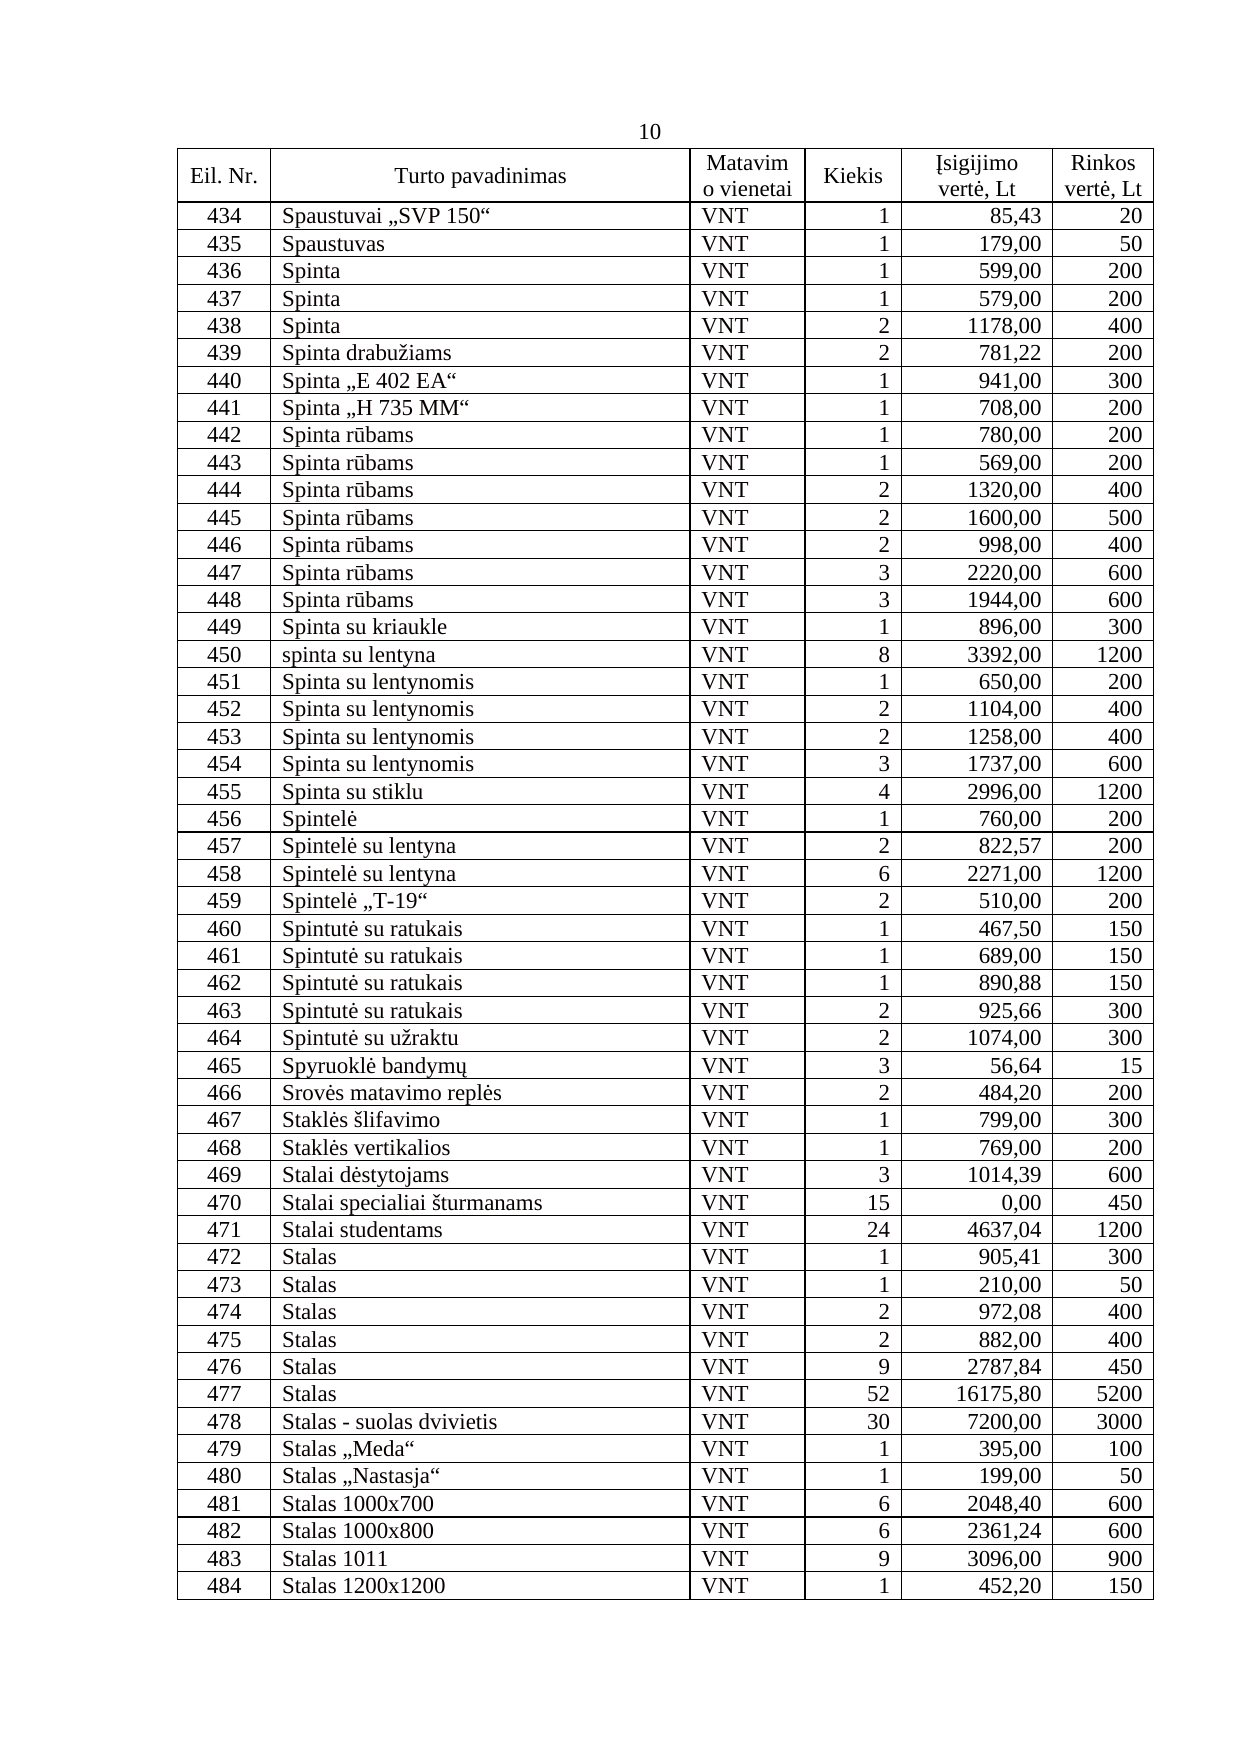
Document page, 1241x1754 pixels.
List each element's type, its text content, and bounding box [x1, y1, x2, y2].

table_cell 400 [1053, 1326, 1153, 1352]
table_header Turto pavadinimas [271, 149, 689, 201]
table_cell 85,43 [902, 203, 1052, 229]
table_cell VNT [691, 1518, 804, 1544]
table_cell 200 [1053, 285, 1153, 311]
table_cell VNT [691, 1380, 804, 1407]
table_cell 300 [1053, 1244, 1153, 1270]
table_cell 452,20 [902, 1572, 1052, 1598]
table_cell VNT [691, 723, 804, 749]
table_cell 436 [178, 257, 270, 283]
table_cell 15 [806, 1189, 901, 1215]
table_cell 464 [178, 1024, 270, 1051]
table_cell 1 [806, 285, 901, 311]
table_cell 2 [806, 476, 901, 503]
table_cell 600 [1053, 750, 1153, 777]
table_cell Stalas [271, 1353, 689, 1379]
table_cell 210,00 [902, 1271, 1052, 1297]
table_cell 1 [806, 203, 901, 229]
table_cell 199,00 [902, 1463, 1052, 1489]
table_cell 435 [178, 230, 270, 256]
table_cell 150 [1053, 970, 1153, 996]
table_cell 479 [178, 1435, 270, 1462]
table_header Eil. Nr. [178, 149, 270, 201]
table_cell VNT [691, 586, 804, 612]
table_cell 150 [1053, 1572, 1153, 1598]
table_cell 1 [806, 1463, 901, 1489]
table_cell 882,00 [902, 1326, 1052, 1352]
table_cell VNT [691, 1435, 804, 1462]
table_cell 2 [806, 887, 901, 914]
table_cell 50 [1053, 1463, 1153, 1489]
table_cell VNT [691, 641, 804, 667]
table_cell 30 [806, 1408, 901, 1434]
table_cell 1104,00 [902, 696, 1052, 722]
table_cell 799,00 [902, 1106, 1052, 1133]
table_cell 484 [178, 1572, 270, 1598]
table_cell Spinta [271, 257, 689, 283]
table_cell 50 [1053, 230, 1153, 256]
table_cell VNT [691, 833, 804, 859]
table_cell Stalas 1200x1200 [271, 1572, 689, 1598]
table_cell VNT [691, 1244, 804, 1270]
table_cell 471 [178, 1216, 270, 1242]
table_cell Stalas [271, 1326, 689, 1352]
table_cell VNT [691, 230, 804, 256]
table_cell 599,00 [902, 257, 1052, 283]
table_cell VNT [691, 422, 804, 448]
table_cell Spinta drabužiams [271, 339, 689, 366]
table_header Matavimo vienetai [691, 149, 804, 201]
table_cell 905,41 [902, 1244, 1052, 1270]
table_cell VNT [691, 613, 804, 640]
table_cell 200 [1053, 805, 1153, 831]
table_cell 450 [1053, 1189, 1153, 1215]
table_cell Stalas „Nastasja“ [271, 1463, 689, 1489]
table_cell Spintutė su ratukais [271, 997, 689, 1023]
table_cell 400 [1053, 476, 1153, 503]
table_cell Spintutė su ratukais [271, 915, 689, 941]
table_cell VNT [691, 1024, 804, 1051]
table_cell Spinta rūbams [271, 531, 689, 557]
table_cell 400 [1053, 531, 1153, 557]
table_cell VNT [691, 668, 804, 694]
table_cell Spintelė su lentyna [271, 860, 689, 886]
table_cell VNT [691, 531, 804, 557]
table_cell Spinta [271, 285, 689, 311]
table_cell VNT [691, 1463, 804, 1489]
table_cell Spintelė „T-19“ [271, 887, 689, 914]
table_cell 484,20 [902, 1079, 1052, 1105]
table_cell Stalai dėstytojams [271, 1161, 689, 1188]
table_cell VNT [691, 559, 804, 585]
table_cell 100 [1053, 1435, 1153, 1462]
table_cell Stalas [271, 1271, 689, 1297]
table_cell 2 [806, 504, 901, 530]
table_cell 452 [178, 696, 270, 722]
table_cell Stalas 1011 [271, 1545, 689, 1571]
table_cell 439 [178, 339, 270, 366]
table_cell 689,00 [902, 942, 1052, 968]
table_cell 469 [178, 1161, 270, 1188]
table_cell 470 [178, 1189, 270, 1215]
table_cell 200 [1053, 833, 1153, 859]
table_cell VNT [691, 367, 804, 393]
table_cell 2787,84 [902, 1353, 1052, 1379]
table_cell VNT [691, 476, 804, 503]
table_cell 9 [806, 1353, 901, 1379]
table_cell 200 [1053, 339, 1153, 366]
table_cell 600 [1053, 1161, 1153, 1188]
table_cell 1200 [1053, 641, 1153, 667]
table_cell 200 [1053, 887, 1153, 914]
table_cell 2 [806, 312, 901, 338]
table_cell VNT [691, 504, 804, 530]
table_cell 400 [1053, 1298, 1153, 1324]
table_cell VNT [691, 449, 804, 475]
table_cell 1 [806, 613, 901, 640]
table_cell 900 [1053, 1545, 1153, 1571]
table_cell 1178,00 [902, 312, 1052, 338]
table_cell 200 [1053, 668, 1153, 694]
table_cell 400 [1053, 723, 1153, 749]
table_cell 600 [1053, 586, 1153, 612]
table_cell 510,00 [902, 887, 1052, 914]
table_cell 150 [1053, 915, 1153, 941]
table_cell 1014,39 [902, 1161, 1052, 1188]
table_cell 446 [178, 531, 270, 557]
table_cell 1258,00 [902, 723, 1052, 749]
table_cell 453 [178, 723, 270, 749]
table_cell 2 [806, 339, 901, 366]
table_cell 200 [1053, 1134, 1153, 1160]
table_cell 2 [806, 1298, 901, 1324]
table_cell 472 [178, 1244, 270, 1270]
table_cell 50 [1053, 1271, 1153, 1297]
table_cell VNT [691, 915, 804, 941]
table_cell 896,00 [902, 613, 1052, 640]
table_header Rinkos vertė, Lt [1053, 149, 1153, 201]
table_cell Stalas - suolas dvivietis [271, 1408, 689, 1434]
table_cell Spinta su lentynomis [271, 668, 689, 694]
table_cell 600 [1053, 1490, 1153, 1516]
table_cell 1 [806, 1572, 901, 1598]
table_cell VNT [691, 887, 804, 914]
table_cell Spinta rūbams [271, 422, 689, 448]
table_cell 476 [178, 1353, 270, 1379]
table_cell VNT [691, 1161, 804, 1188]
table_cell Stalas 1000x800 [271, 1518, 689, 1544]
table_cell 0,00 [902, 1189, 1052, 1215]
table_cell 443 [178, 449, 270, 475]
table_cell 478 [178, 1408, 270, 1434]
table_cell 1 [806, 394, 901, 421]
table_cell 3 [806, 586, 901, 612]
table_header Įsigijimo vertė, Lt [902, 149, 1052, 201]
table_cell VNT [691, 1106, 804, 1133]
table_cell 769,00 [902, 1134, 1052, 1160]
table_cell 708,00 [902, 394, 1052, 421]
table_cell 437 [178, 285, 270, 311]
table_cell VNT [691, 970, 804, 996]
table_cell Spinta rūbams [271, 476, 689, 503]
table_cell Spinta rūbams [271, 449, 689, 475]
table_cell Spinta „E 402 EA“ [271, 367, 689, 393]
table_cell Spinta rūbams [271, 504, 689, 530]
table_cell 1 [806, 257, 901, 283]
table_cell VNT [691, 203, 804, 229]
table_cell Spinta rūbams [271, 559, 689, 585]
table_cell 2 [806, 997, 901, 1023]
table_cell VNT [691, 942, 804, 968]
table_cell 477 [178, 1380, 270, 1407]
table_cell 483 [178, 1545, 270, 1571]
table_cell 3392,00 [902, 641, 1052, 667]
table_cell 2 [806, 696, 901, 722]
table_cell Spinta su lentynomis [271, 723, 689, 749]
table_cell 3 [806, 750, 901, 777]
table_cell VNT [691, 1408, 804, 1434]
table_cell 400 [1053, 696, 1153, 722]
table_cell 454 [178, 750, 270, 777]
table_cell 300 [1053, 997, 1153, 1023]
table_cell 200 [1053, 1079, 1153, 1105]
table_cell 1 [806, 805, 901, 831]
table_cell 179,00 [902, 230, 1052, 256]
table_cell 450 [1053, 1353, 1153, 1379]
table_cell 445 [178, 504, 270, 530]
table_cell VNT [691, 860, 804, 886]
table_cell 1200 [1053, 860, 1153, 886]
table_cell 468 [178, 1134, 270, 1160]
table_cell 600 [1053, 1518, 1153, 1544]
table_cell 16175,80 [902, 1380, 1052, 1407]
table_cell 462 [178, 970, 270, 996]
table_cell Srovės matavimo replės [271, 1079, 689, 1105]
table_cell VNT [691, 312, 804, 338]
table_cell 1 [806, 1244, 901, 1270]
table_cell 925,66 [902, 997, 1052, 1023]
table_cell 200 [1053, 449, 1153, 475]
table_cell 24 [806, 1216, 901, 1242]
table_cell VNT [691, 778, 804, 804]
table_cell 2996,00 [902, 778, 1052, 804]
table_cell VNT [691, 1490, 804, 1516]
table_cell 998,00 [902, 531, 1052, 557]
table_cell VNT [691, 997, 804, 1023]
table_cell 461 [178, 942, 270, 968]
table_cell Stalas [271, 1380, 689, 1407]
table_cell 442 [178, 422, 270, 448]
table_cell Spinta rūbams [271, 586, 689, 612]
table_cell 1200 [1053, 778, 1153, 804]
table_cell 481 [178, 1490, 270, 1516]
table_cell Stalas „Meda“ [271, 1435, 689, 1462]
table_cell 465 [178, 1052, 270, 1078]
table_cell Spintutė su ratukais [271, 970, 689, 996]
table_cell 600 [1053, 559, 1153, 585]
table_cell VNT [691, 1216, 804, 1242]
table_cell VNT [691, 257, 804, 283]
table_cell Stalai specialiai šturmanams [271, 1189, 689, 1215]
table_cell Spinta su stiklu [271, 778, 689, 804]
table_cell Spinta [271, 312, 689, 338]
table_cell 5200 [1053, 1380, 1153, 1407]
table_cell 3096,00 [902, 1545, 1052, 1571]
table_cell 8 [806, 641, 901, 667]
table_cell Spintutė su užraktu [271, 1024, 689, 1051]
table_cell VNT [691, 394, 804, 421]
table_cell 395,00 [902, 1435, 1052, 1462]
table_cell 1600,00 [902, 504, 1052, 530]
table_cell 1 [806, 915, 901, 941]
table_cell 438 [178, 312, 270, 338]
table_cell 482 [178, 1518, 270, 1544]
table_cell 2 [806, 833, 901, 859]
table_cell 3 [806, 1161, 901, 1188]
table_cell 2361,24 [902, 1518, 1052, 1544]
table_cell 400 [1053, 312, 1153, 338]
table_cell 15 [1053, 1052, 1153, 1078]
table_cell 2 [806, 1079, 901, 1105]
table_cell 449 [178, 613, 270, 640]
table_header Kiekis [806, 149, 901, 201]
table_cell 473 [178, 1271, 270, 1297]
table_cell 1 [806, 668, 901, 694]
table_cell 150 [1053, 942, 1153, 968]
table_cell 890,88 [902, 970, 1052, 996]
table_cell 941,00 [902, 367, 1052, 393]
table_cell 1 [806, 1134, 901, 1160]
table_cell 1 [806, 422, 901, 448]
table_cell VNT [691, 1079, 804, 1105]
table_cell 780,00 [902, 422, 1052, 448]
table_cell Spaustuvai „SVP 150“ [271, 203, 689, 229]
table_cell 569,00 [902, 449, 1052, 475]
table_cell 458 [178, 860, 270, 886]
table_cell VNT [691, 1052, 804, 1078]
table_cell 200 [1053, 394, 1153, 421]
table_cell 56,64 [902, 1052, 1052, 1078]
table_cell VNT [691, 1353, 804, 1379]
table_cell 444 [178, 476, 270, 503]
table_cell 9 [806, 1545, 901, 1571]
table_cell 200 [1053, 422, 1153, 448]
table_cell 447 [178, 559, 270, 585]
table_cell 760,00 [902, 805, 1052, 831]
table_cell 3 [806, 559, 901, 585]
table_cell 6 [806, 860, 901, 886]
table_cell 440 [178, 367, 270, 393]
table_cell 1 [806, 230, 901, 256]
table_cell 500 [1053, 504, 1153, 530]
table_cell 4 [806, 778, 901, 804]
table_cell 1737,00 [902, 750, 1052, 777]
table_cell 300 [1053, 613, 1153, 640]
table_cell 3000 [1053, 1408, 1153, 1434]
table_cell 467,50 [902, 915, 1052, 941]
table_cell 1 [806, 942, 901, 968]
table_cell 475 [178, 1326, 270, 1352]
table_cell 200 [1053, 257, 1153, 283]
table_cell VNT [691, 285, 804, 311]
table_cell 1074,00 [902, 1024, 1052, 1051]
table_cell VNT [691, 1298, 804, 1324]
table_cell 1 [806, 970, 901, 996]
table_cell 460 [178, 915, 270, 941]
table_cell Spintelė su lentyna [271, 833, 689, 859]
table_cell 2271,00 [902, 860, 1052, 886]
table_cell Spyruoklė bandymų [271, 1052, 689, 1078]
table_cell 579,00 [902, 285, 1052, 311]
table_cell Staklės vertikalios [271, 1134, 689, 1160]
table_cell VNT [691, 805, 804, 831]
table_cell 2 [806, 1024, 901, 1051]
table_cell 441 [178, 394, 270, 421]
table_cell Spintelė [271, 805, 689, 831]
table_cell VNT [691, 1134, 804, 1160]
table_cell 300 [1053, 1024, 1153, 1051]
table_cell 1200 [1053, 1216, 1153, 1242]
table_cell 457 [178, 833, 270, 859]
table_cell 52 [806, 1380, 901, 1407]
table_cell Spintutė su ratukais [271, 942, 689, 968]
table_cell 4637,04 [902, 1216, 1052, 1242]
table_cell 6 [806, 1490, 901, 1516]
table_cell 2048,40 [902, 1490, 1052, 1516]
table_cell 455 [178, 778, 270, 804]
table_cell Stalai studentams [271, 1216, 689, 1242]
table_cell VNT [691, 696, 804, 722]
table_cell VNT [691, 750, 804, 777]
table_cell 300 [1053, 1106, 1153, 1133]
table_cell 972,08 [902, 1298, 1052, 1324]
table_cell 434 [178, 203, 270, 229]
table_cell 2 [806, 531, 901, 557]
table_cell 1 [806, 1435, 901, 1462]
table_cell 300 [1053, 367, 1153, 393]
table_cell 450 [178, 641, 270, 667]
table_cell Spinta su lentynomis [271, 696, 689, 722]
table_cell VNT [691, 339, 804, 366]
table_cell 1944,00 [902, 586, 1052, 612]
table_cell Stalas 1000x700 [271, 1490, 689, 1516]
table_cell 459 [178, 887, 270, 914]
table_cell 448 [178, 586, 270, 612]
table_cell 1 [806, 367, 901, 393]
table_cell 463 [178, 997, 270, 1023]
table_cell 2220,00 [902, 559, 1052, 585]
table_cell 822,57 [902, 833, 1052, 859]
table_cell VNT [691, 1572, 804, 1598]
table_cell 451 [178, 668, 270, 694]
table_cell 474 [178, 1298, 270, 1324]
table_cell Stalas [271, 1244, 689, 1270]
table_cell Spinta „H 735 MM“ [271, 394, 689, 421]
table_cell 650,00 [902, 668, 1052, 694]
table_cell spinta su lentyna [271, 641, 689, 667]
table_cell 781,22 [902, 339, 1052, 366]
table_cell VNT [691, 1271, 804, 1297]
table_cell Stalas [271, 1298, 689, 1324]
table_cell VNT [691, 1189, 804, 1215]
table_cell Staklės šlifavimo [271, 1106, 689, 1133]
table_cell 2 [806, 1326, 901, 1352]
table_cell 20 [1053, 203, 1153, 229]
table_cell 1320,00 [902, 476, 1052, 503]
table_cell 1 [806, 449, 901, 475]
table_cell 1 [806, 1106, 901, 1133]
table_cell 467 [178, 1106, 270, 1133]
table_cell 1 [806, 1271, 901, 1297]
table_cell 480 [178, 1463, 270, 1489]
table_cell 6 [806, 1518, 901, 1544]
table_cell VNT [691, 1545, 804, 1571]
table_cell Spinta su lentynomis [271, 750, 689, 777]
table_cell 2 [806, 723, 901, 749]
table_cell 466 [178, 1079, 270, 1105]
table_cell 456 [178, 805, 270, 831]
table_cell 3 [806, 1052, 901, 1078]
table_cell VNT [691, 1326, 804, 1352]
table_cell Spinta su kriaukle [271, 613, 689, 640]
table_cell 7200,00 [902, 1408, 1052, 1434]
table_cell Spaustuvas [271, 230, 689, 256]
